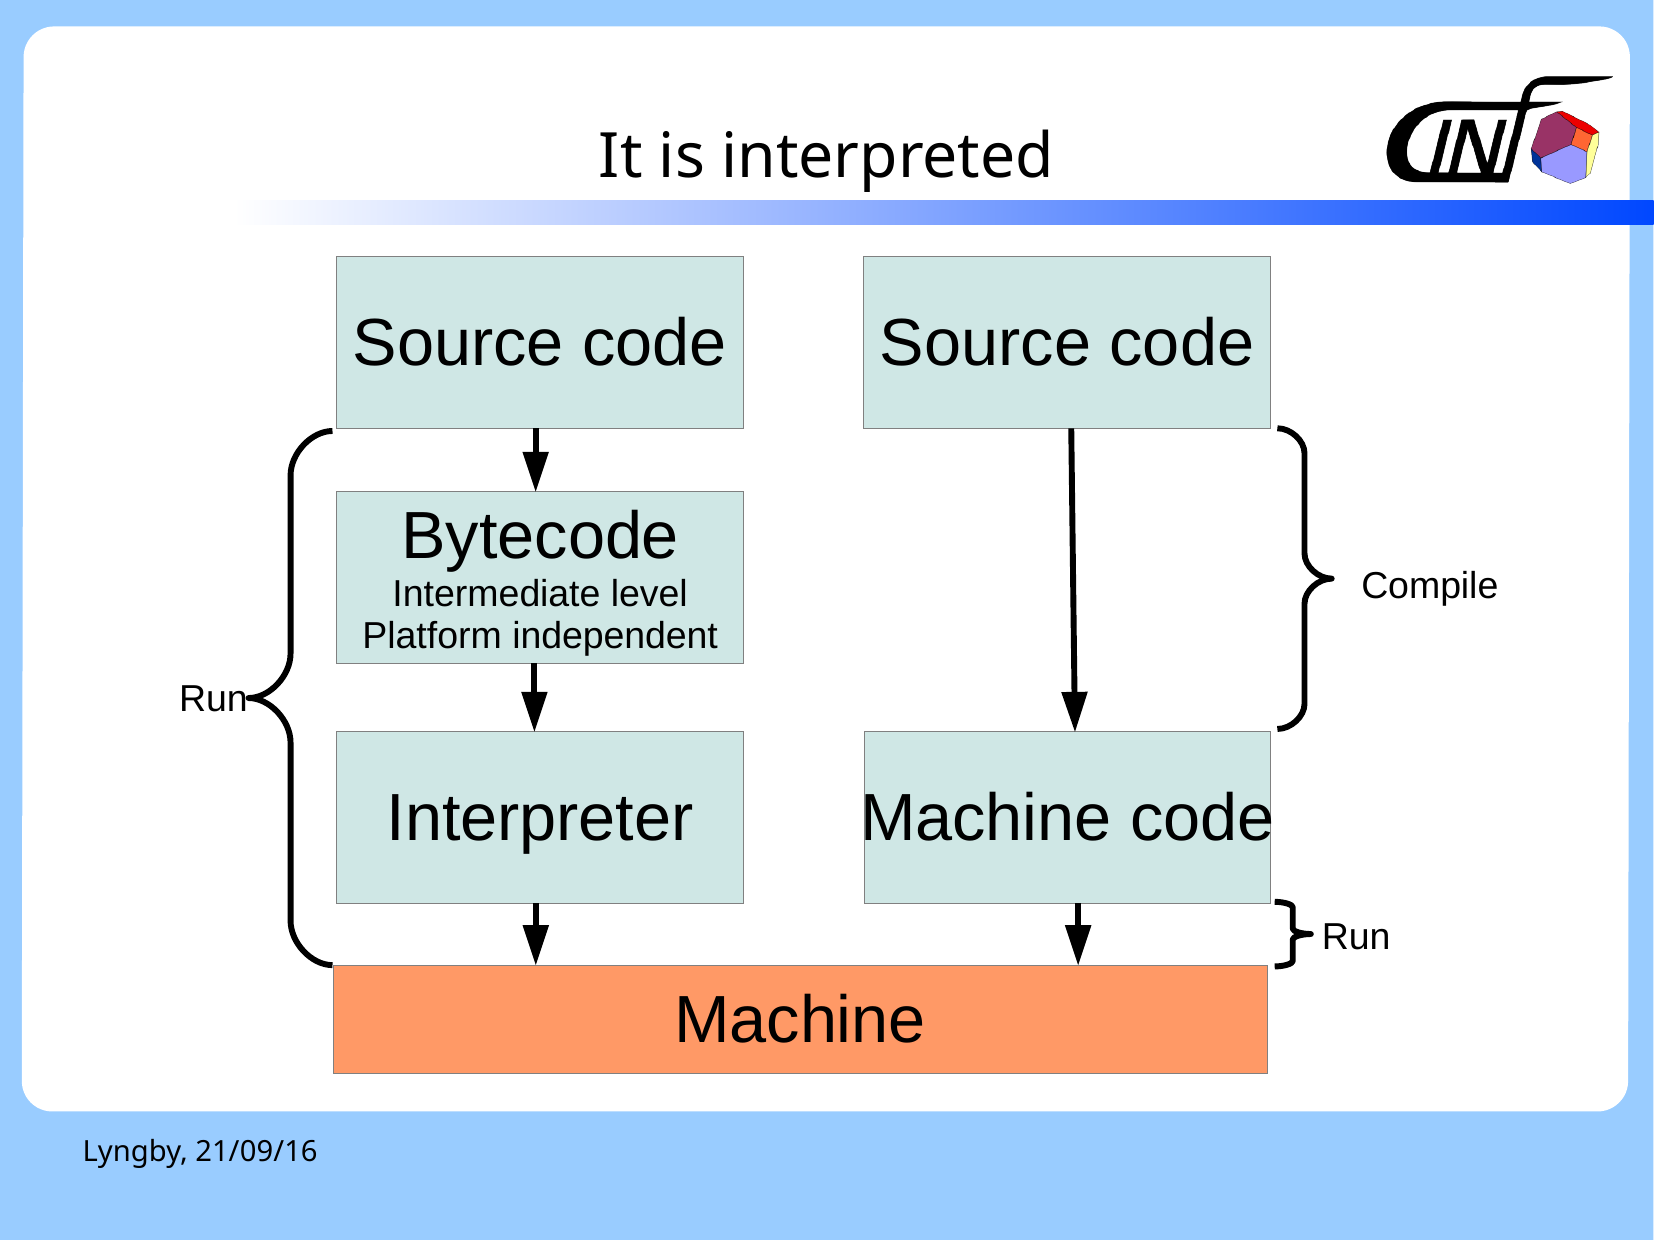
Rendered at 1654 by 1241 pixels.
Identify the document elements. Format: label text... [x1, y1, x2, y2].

title It is interpreted [82, 49, 1571, 257]
text_box Source code [863, 256, 1271, 429]
text_box Bytecode Intermediate level Platform independent [336, 491, 744, 664]
text_box Compile [1346, 557, 1514, 615]
text_box Source code [336, 256, 744, 429]
picture [1571, 76, 1613, 184]
text_box Run [164, 670, 263, 728]
text_box Machine code [864, 731, 1271, 904]
text_box Run [1307, 907, 1406, 965]
text_box Machine [333, 965, 1268, 1074]
text_box Interpreter [336, 731, 744, 904]
